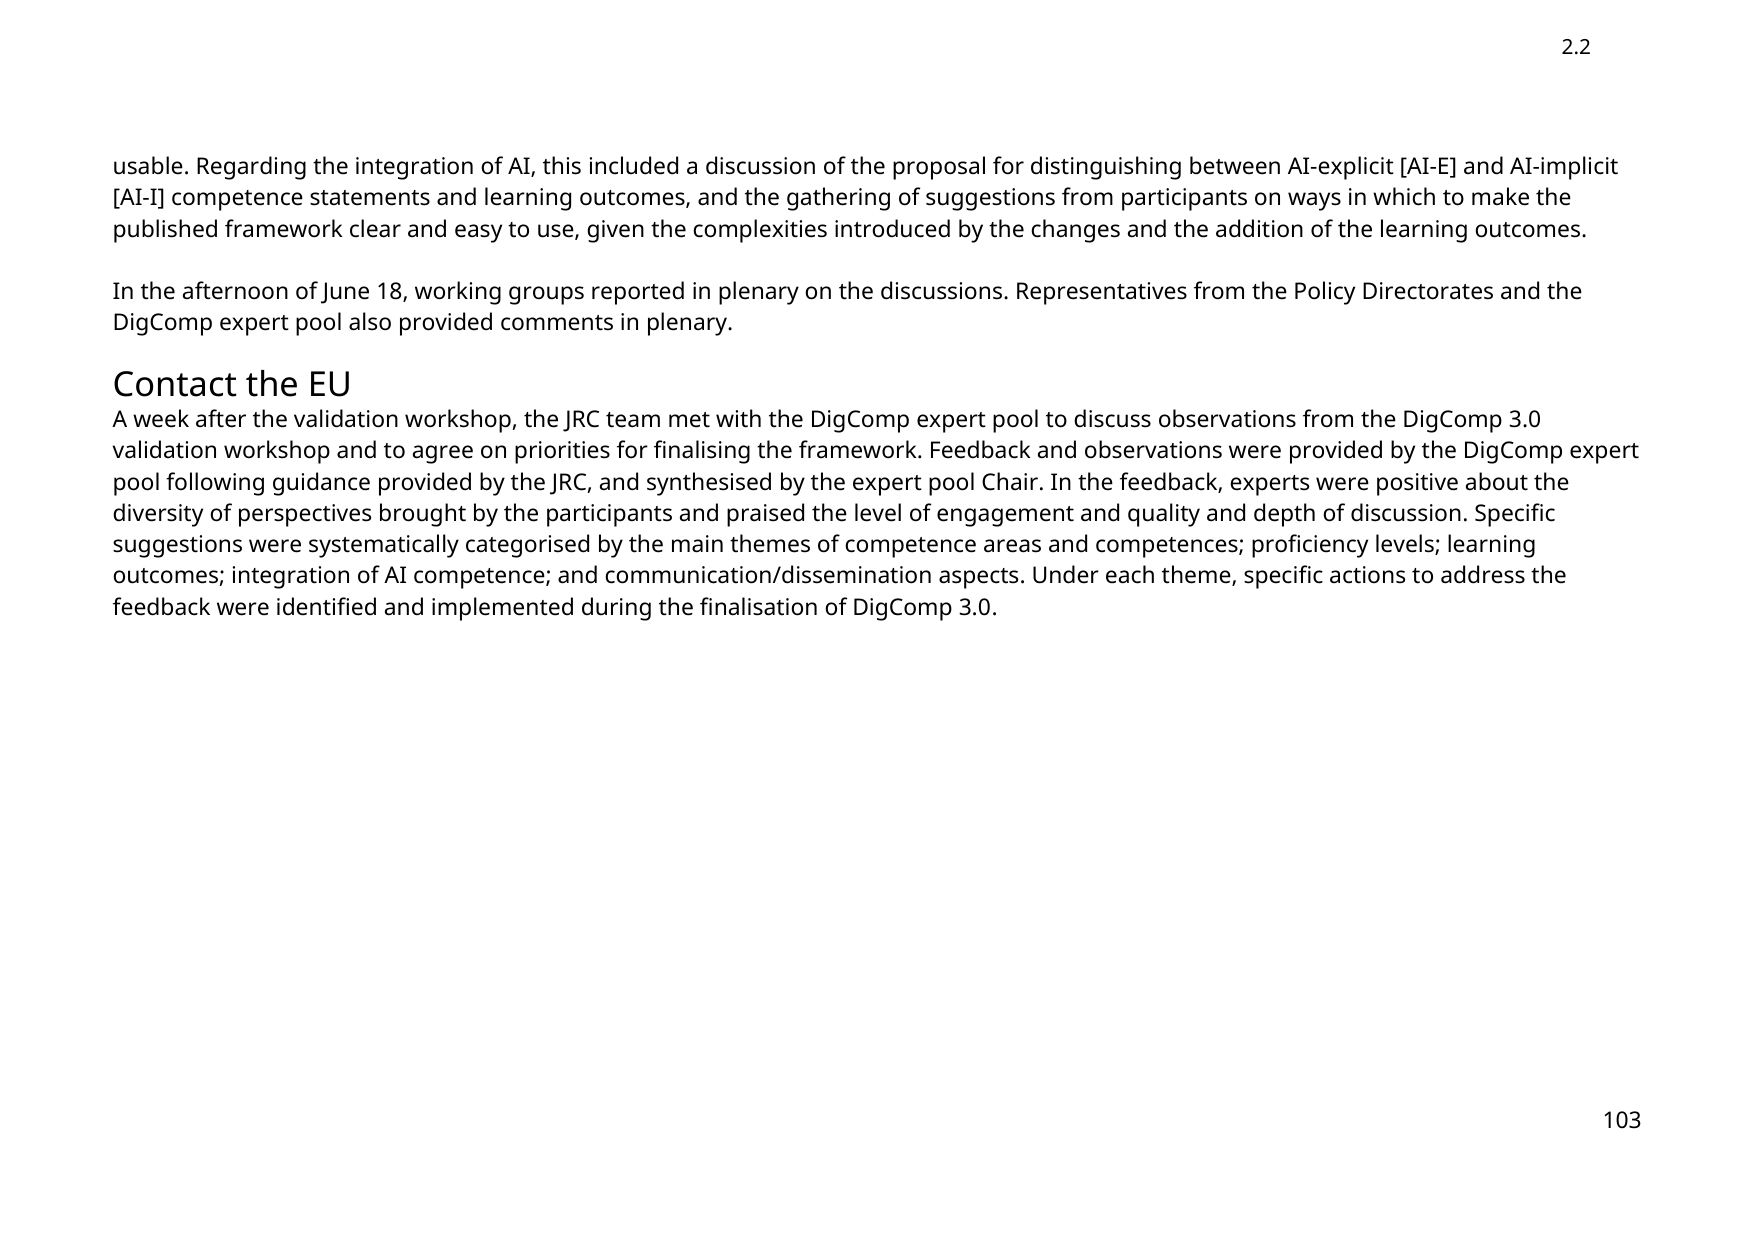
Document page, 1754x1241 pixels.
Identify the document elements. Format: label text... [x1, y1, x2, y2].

text usable. Regarding the integration of AI, this included a discussion of the proposal for distinguishing between AI-explicit [AI-E] and AI-implicit [AI-I] competence statements and learning outcomes, and the gathering of suggestions from participants on ways in which to make the published framework clear and easy to use, given the complexities introduced by the changes and the addition of the learning outcomes. [112, 150, 1641, 244]
text A week after the validation workshop, the JRC team met with the DigComp expert pool to discuss observations from the DigComp 3.0 validation workshop and to agree on priorities for finalising the framework. Feedback and observations were provided by the DigComp expert pool following guidance provided by the JRC, and synthesised by the expert pool Chair. In the feedback, experts were positive about the diversity of perspectives brought by the participants and praised the level of engagement and quality and depth of discussion. Specific suggestions were systematically categorised by the main themes of competence areas and competences; proficiency levels; learning outcomes; integration of AI competence; and communication/dissemination aspects. Under each theme, specific actions to address the feedback were identified and implemented during the finalisation of DigComp 3.0. [112, 403, 1641, 622]
text In the afternoon of June 18, working groups reported in plenary on the discussions. Representatives from the Policy Directorates and the DigComp expert pool also provided comments in plenary. [112, 275, 1641, 337]
subtitle Contact the EU [112, 369, 1641, 403]
